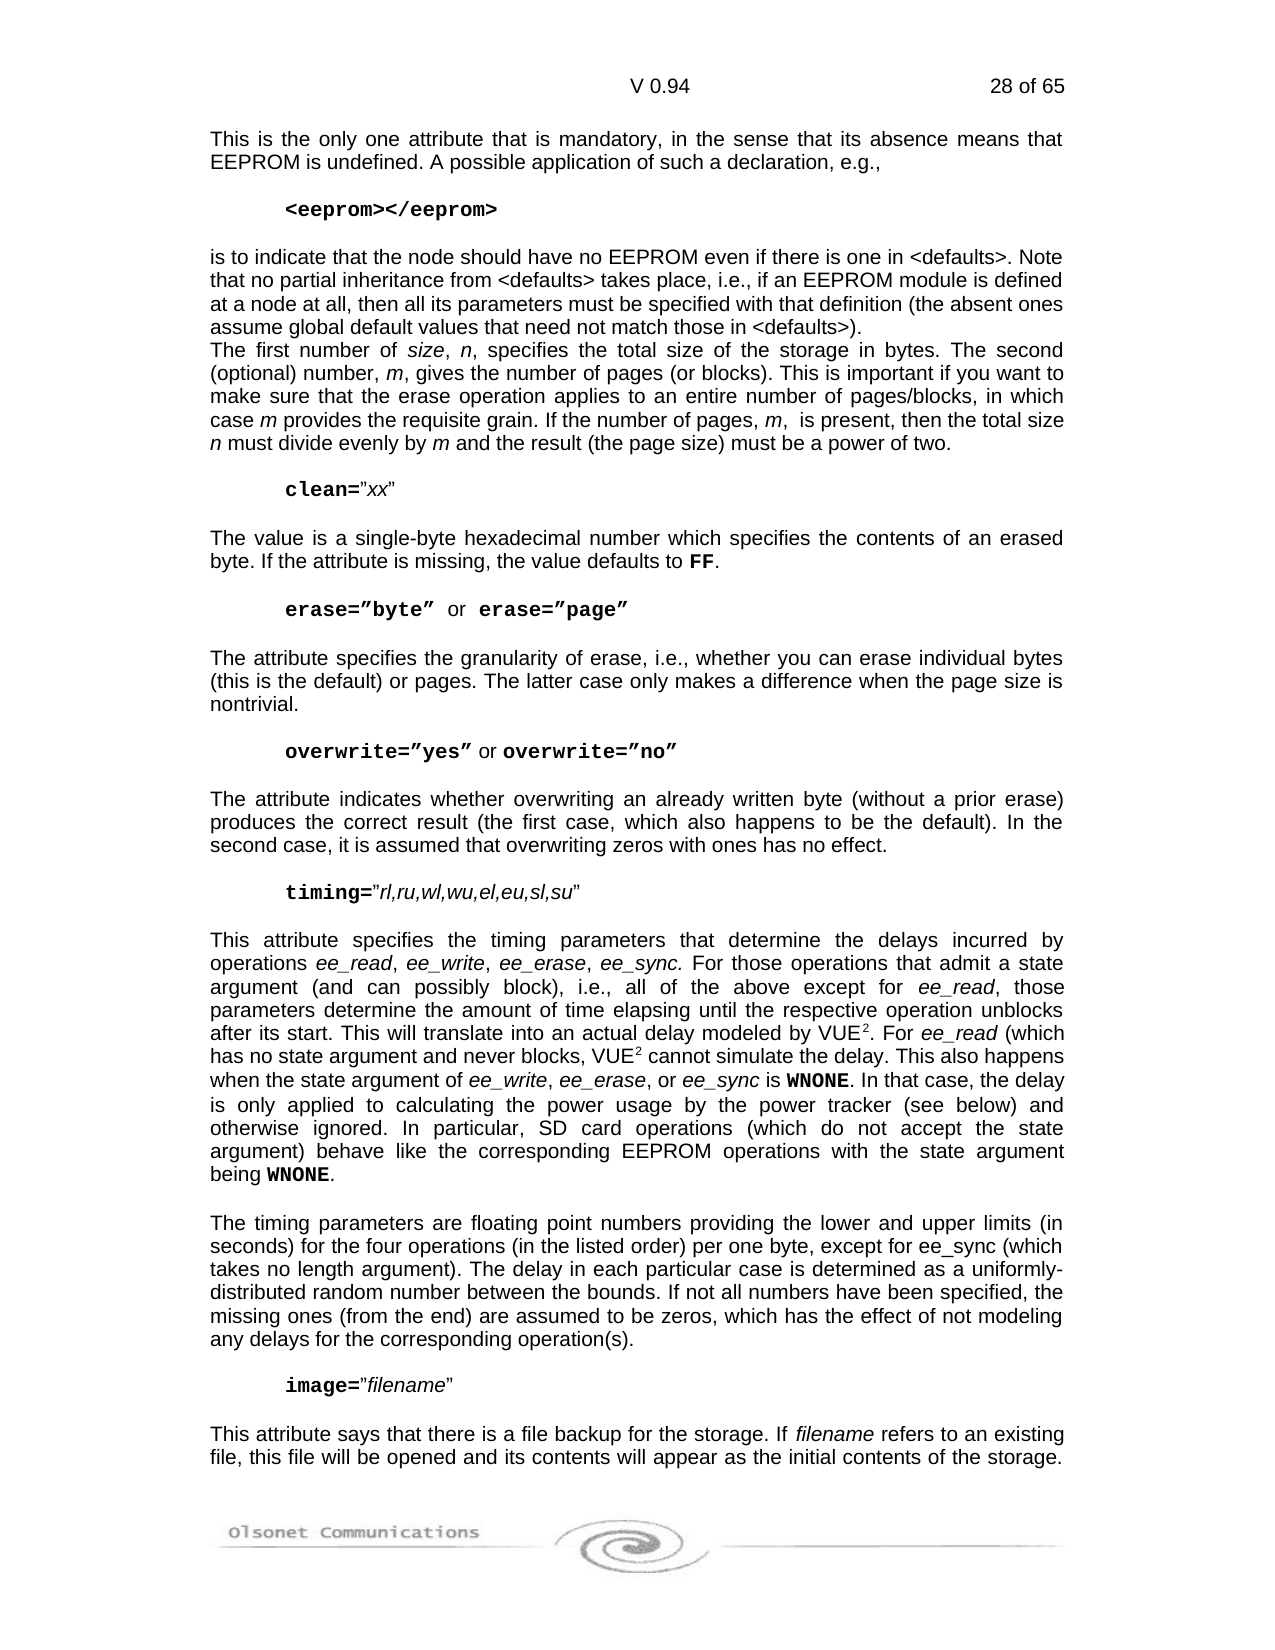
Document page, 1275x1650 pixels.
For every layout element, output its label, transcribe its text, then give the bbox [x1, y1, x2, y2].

text image=”filename” [210, 1374, 1065, 1399]
text is to indicate that the node should have no EEPROM even if there is one in <defaults>. Note that no partial inheritance from <defaults> takes place, i.e., if an EEPROM module is defined at a node at all, then all its parameters must be specified with that definition (the absent ones assume global default values that need not match those in <defaults>). [210, 246, 1065, 339]
text This is the only one attribute that is mandatory, in the sense that its absence means that EEPROM is undefined. A possible application of such a declaration, e.g., [210, 128, 1065, 174]
text <eeprom></eeprom> [210, 197, 1065, 222]
text The value is a single-byte hexadecimal number which specifies the contents of an erased byte. If the attribute is missing, the value defaults to FF. [210, 526, 1065, 575]
text The attribute specifies the granularity of erase, i.e., whether you can erase individual bytes (this is the default) or pages. The latter case only makes a difference when the page size is nontrivial. [210, 646, 1065, 716]
picture [210, 1504, 1065, 1596]
text The attribute indicates whether overwriting an already written byte (without a prior erase) produces the correct result (the first case, which also happens to be the default). In the second case, it is assumed that overwriting zeros with ones has no effect. [210, 787, 1065, 857]
text timing=”rl,ru,wl,wu,el,eu,sl,su” [210, 880, 1065, 906]
text The first number of size, n, specifies the total size of the storage in bytes. The second (optional) number, m, gives the number of pages (or blocks). This is important if you want to make sure that the erase operation applies to an entire number of pages/blocks, in which case m provides the requisite grain. If the number of pages, m, is present, then the total size n must divide evenly by m and the result (the page size) must be a power of two. [210, 339, 1065, 455]
text This attribute says that there is a file backup for the storage. If filename refers to an existing file, this file will be opened and its contents will appear as the initial contents of the storage. [210, 1422, 1065, 1469]
text erase=”byte” or erase=”page” [210, 598, 1065, 623]
text overwrite=”yes” or overwrite=”no” [210, 739, 1065, 764]
text The timing parameters are floating point numbers providing the lower and upper limits (in seconds) for the four operations (in the listed order) per one byte, except for ee_sync (which takes no length argument). The delay in each particular case is determined as a uniformly-distributed random number between the bounds. If not all numbers have been specified, the missing ones (from the end) are assumed to be zeros, which has the effect of not modeling any delays for the corresponding operation(s). [210, 1211, 1065, 1351]
text This attribute specifies the timing parameters that determine the delays incurred by operations ee_read, ee_write, ee_erase, ee_sync. For those operations that admit a state argument (and can possibly block), i.e., all of the above except for ee_read, those parameters determine the amount of time elapsing until the respective operation unblocks after its start. This will translate into an actual delay modeled by VUE2. For ee_read (which has no state argument and never blocks, VUE2 cannot simulate the delay. This also happens when the state argument of ee_write, ee_erase, or ee_sync is WNONE. In that case, the delay is only applied to calculating the power usage by the power tracker (see below) and otherwise ignored. In particular, SD card operations (which do not accept the state argument) behave like the corresponding EEPROM operations with the state argument being WNONE. [210, 929, 1065, 1188]
text clean=”xx” [210, 478, 1065, 503]
